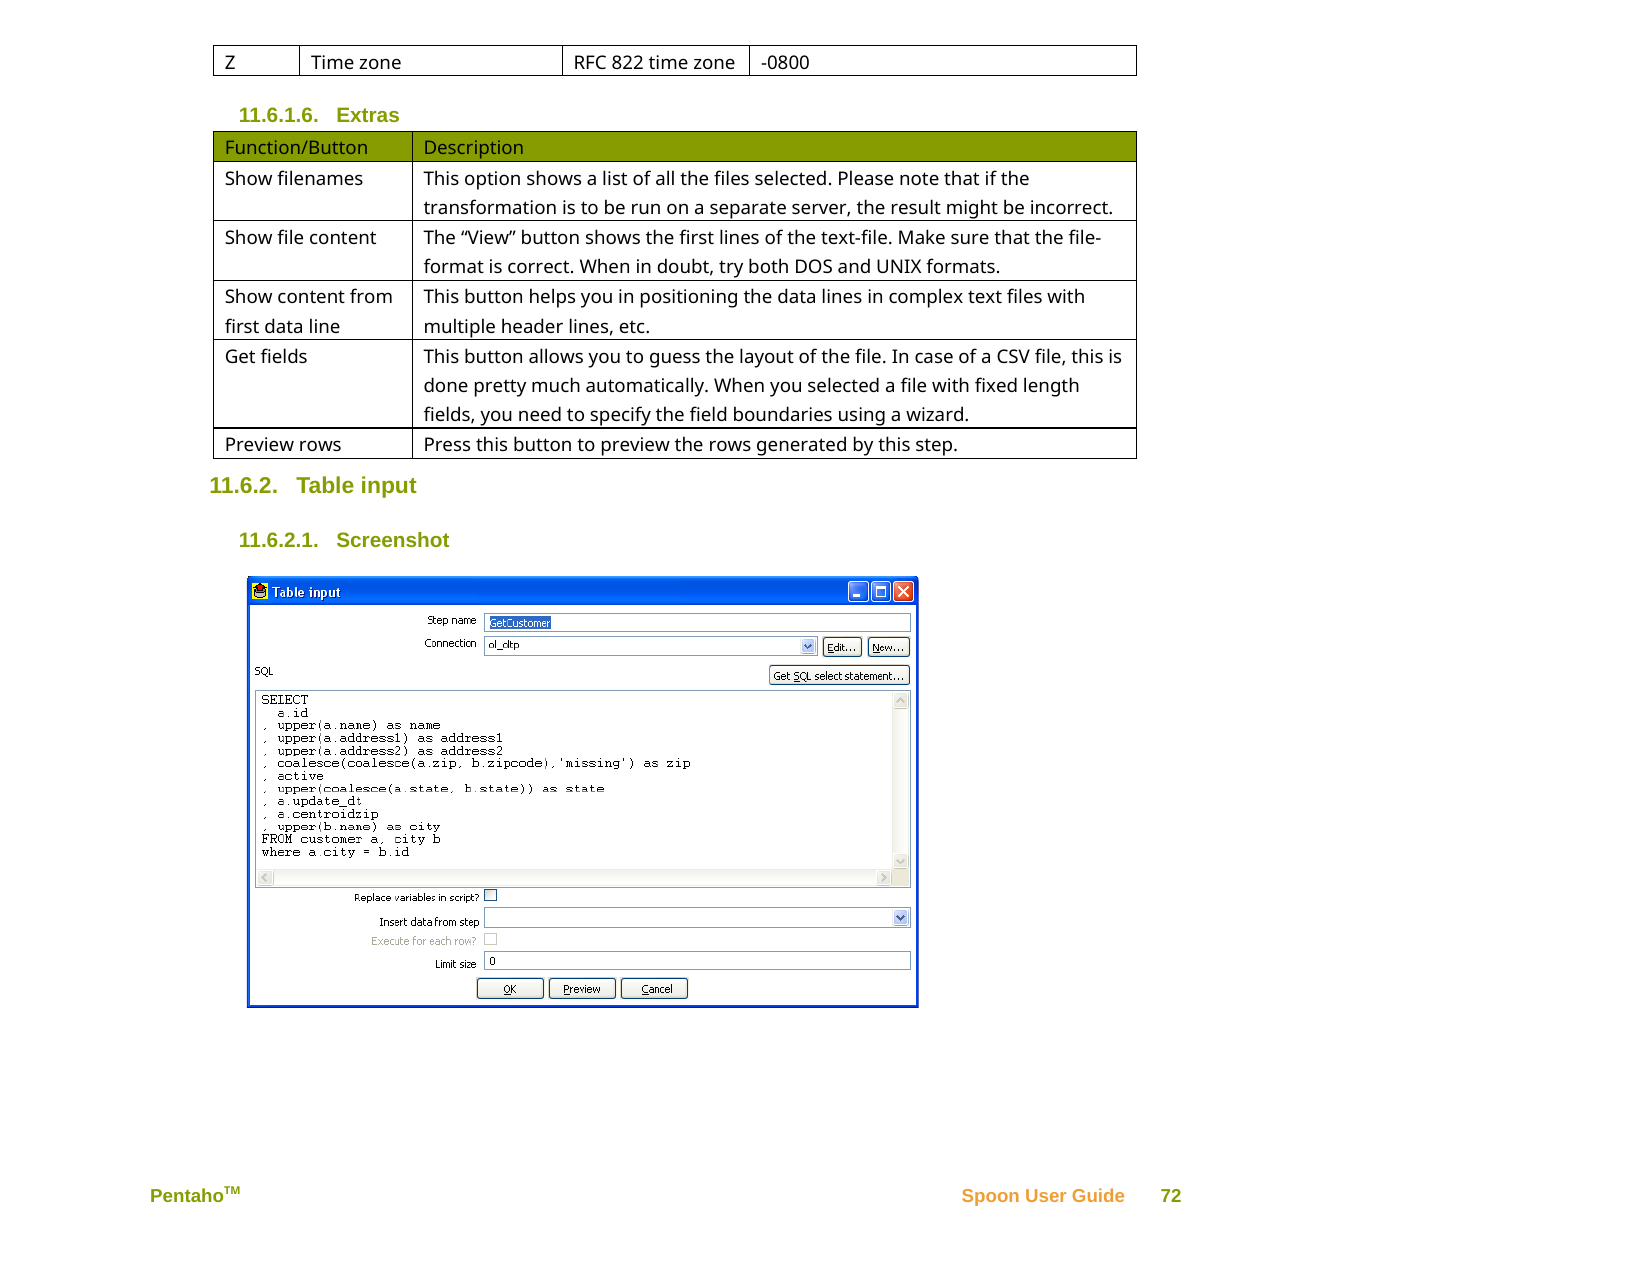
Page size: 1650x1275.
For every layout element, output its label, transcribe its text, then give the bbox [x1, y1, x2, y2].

table_cell Get fields [214, 340, 412, 427]
table_cell Show file content [214, 221, 412, 279]
subtitle Extras [239, 95, 1500, 130]
table_cell This button helps you in positioning the data lines in complex text files with multiple header lines, etc. [413, 281, 1136, 339]
table_cell This option shows a list of all the files selected. Please note that if the transformation is to be run on a separate server, the result might be incorrect. [413, 162, 1136, 220]
table_cell Z [214, 46, 299, 75]
table_cell Show content from first data line [214, 281, 412, 339]
table_cell -0800 [750, 46, 1136, 75]
table_cell The “View” button shows the first lines of the text-file. Make sure that the file-format is correct. When in doubt, try both DOS and UNIX formats. [413, 221, 1136, 279]
table_cell Preview rows [214, 429, 412, 458]
table_cell Show filenames [214, 162, 412, 220]
table_cell RFC 822 time zone [563, 46, 749, 75]
picture [246, 576, 919, 1008]
table_cell This button allows you to guess the layout of the file. In case of a CSV file, this is done pretty much automatically. When you selected a file with fixed length fields, you need to specify the field boundaries using a wizard. [413, 340, 1136, 427]
table_cell Press this button to preview the rows generated by this step. [413, 429, 1136, 458]
table_header Description [413, 132, 1136, 161]
table_cell Time zone [300, 46, 562, 75]
subtitle Table input [209, 466, 1500, 501]
subtitle Screenshot [239, 519, 1500, 554]
table_header Function/Button [214, 132, 412, 161]
